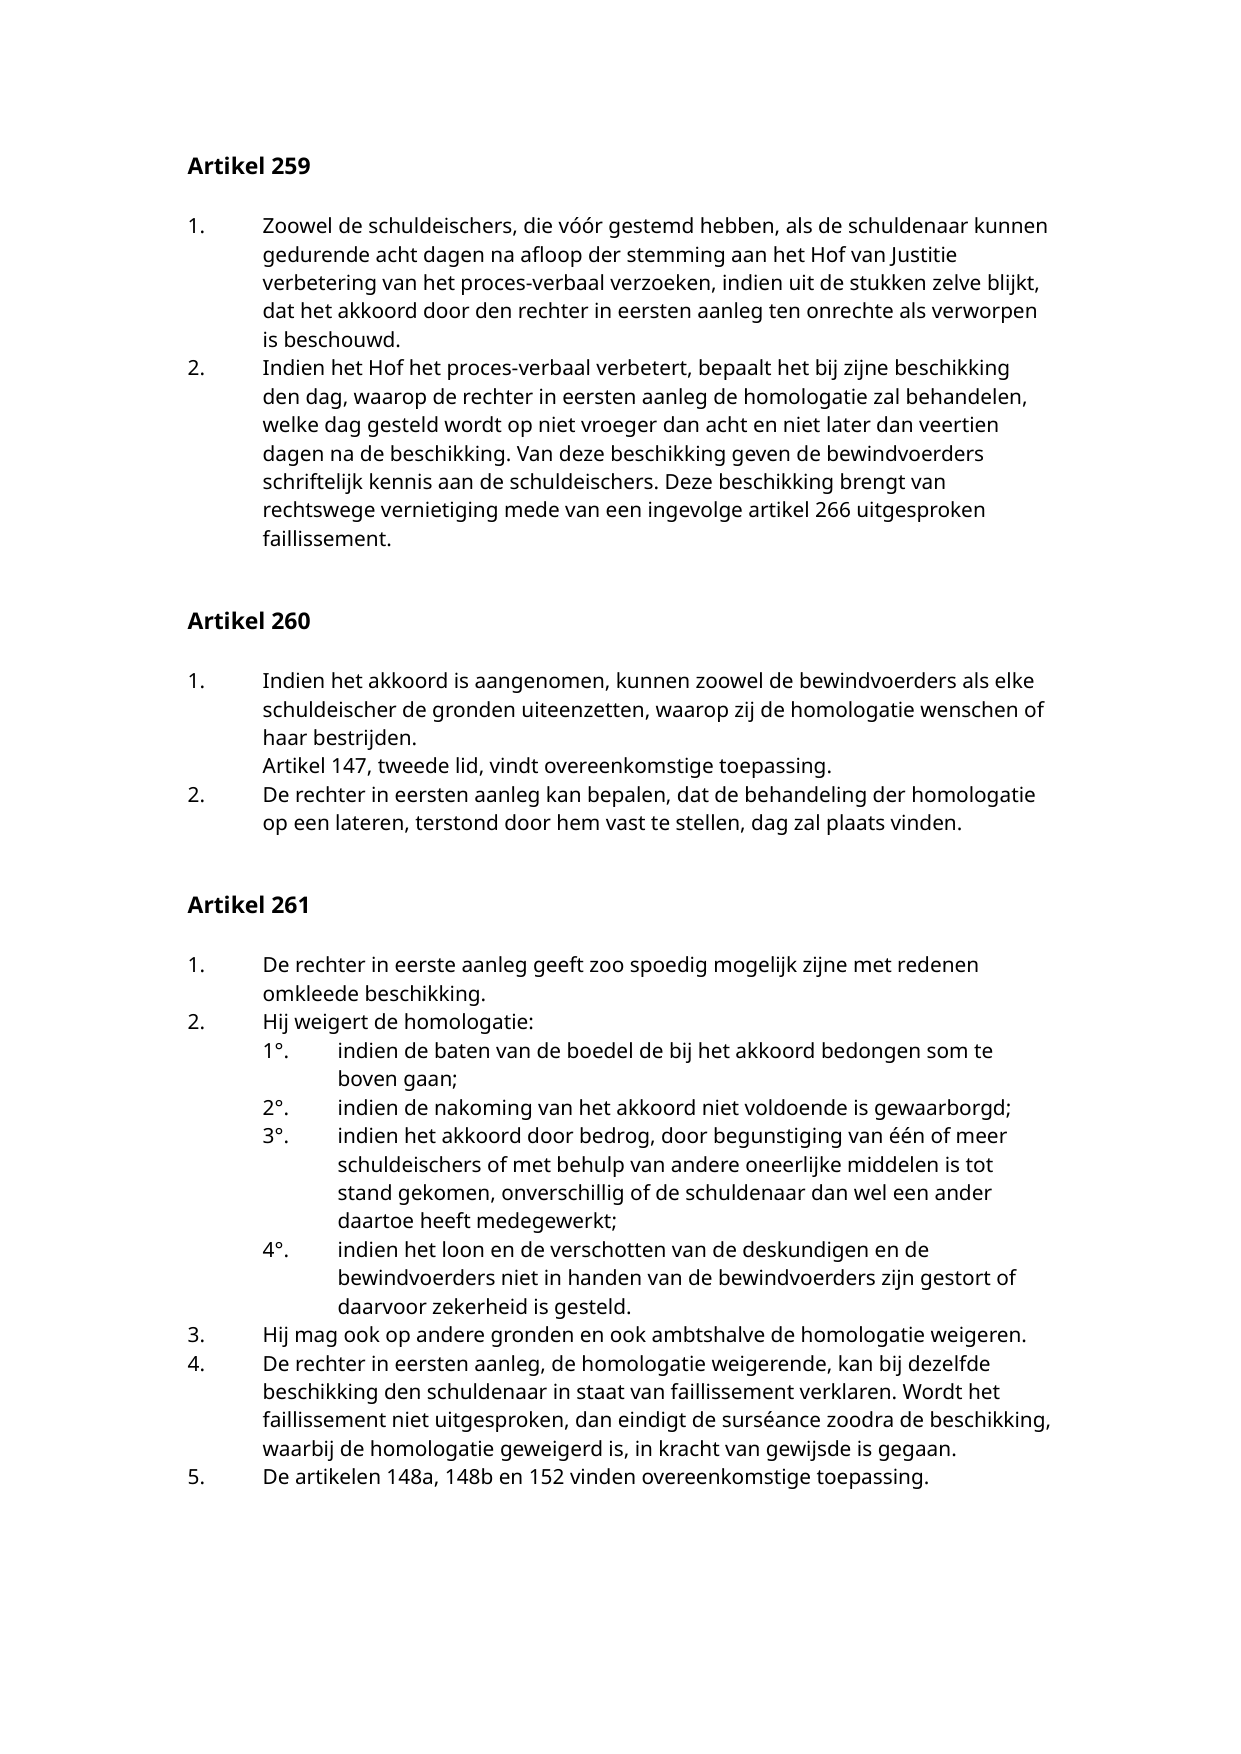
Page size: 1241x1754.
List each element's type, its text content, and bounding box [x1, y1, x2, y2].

list Hij weigert de homologatie: [187, 1007, 1053, 1036]
list Indien het Hof het proces-verbaal verbetert, bepaalt het bij zijne beschikking den dag, waarop de rechter in eersten aanleg de homologatie zal behandelen, welke dag gesteld wordt op niet vroeger dan acht en niet later dan veertien dagen na de beschikking. Van deze beschikking geven de bewindvoerders schriftelijk kennis aan de schuldeischers. Deze beschikking brengt van rechtswege vernietiging mede van een ingevolge artikel 266 uitgesproken faillissement. [187, 353, 1053, 552]
list De rechter in eerste aanleg geeft zoo spoedig mogelijk zijne met redenen omkleede beschikking. [187, 951, 1053, 1007]
list indien de nakoming van het akkoord niet voldoende is gewaarborgd; [262, 1093, 1053, 1121]
list indien het loon en de verschotten van de deskundigen en de bewindvoerders niet in handen van de bewindvoerders zijn gestort of daarvoor zekerheid is gesteld. [262, 1235, 1053, 1320]
subtitle Artikel 261 [187, 889, 1053, 921]
subtitle Artikel 260 [187, 605, 1053, 636]
list De rechter in eersten aanleg, de homologatie weigerende, kan bij dezelfde beschikking den schuldenaar in staat van faillissement verklaren. Wordt het faillissement niet uitgesproken, dan eindigt de surséance zoodra de beschikking, waarbij de homologatie geweigerd is, in kracht van gewijsde is gegaan. [187, 1349, 1053, 1462]
subtitle Artikel 259 [187, 150, 1053, 181]
list De artikelen 148a, 148b en 152 vinden overeenkomstige toepassing. [187, 1462, 1053, 1491]
list Indien het akkoord is aangenomen, kunnen zoowel de bewindvoerders als elke schuldeischer de gronden uiteenzetten, waarop zij de homologatie wenschen of haar bestrijden. [187, 666, 1053, 752]
list De rechter in eersten aanleg kan bepalen, dat de behandeling der homologatie op een lateren, terstond door hem vast te stellen, dag zal plaats vinden. [187, 780, 1053, 837]
list indien het akkoord door bedrog, door begunstiging van één of meer schuldeischers of met behulp van andere oneerlijke middelen is tot stand gekomen, onverschillig of de schuldenaar dan wel een ander daartoe heeft medegewerkt; [262, 1121, 1053, 1235]
list Hij mag ook op andere gronden en ook ambtshalve de homologatie weigeren. [187, 1320, 1053, 1349]
list Zoowel de schuldeischers, die vóór gestemd hebben, als de schuldenaar kunnen gedurende acht dagen na afloop der stemming aan het Hof van Justitie verbetering van het proces-verbaal verzoeken, indien uit de stukken zelve blijkt, dat het akkoord door den rechter in eersten aanleg ten onrechte als verworpen is beschouwd. [187, 211, 1053, 353]
list Artikel 147, tweede lid, vindt overeenkomstige toepassing. [187, 752, 1053, 780]
list indien de baten van de boedel de bij het akkoord bedongen som te boven gaan; [262, 1036, 1053, 1093]
